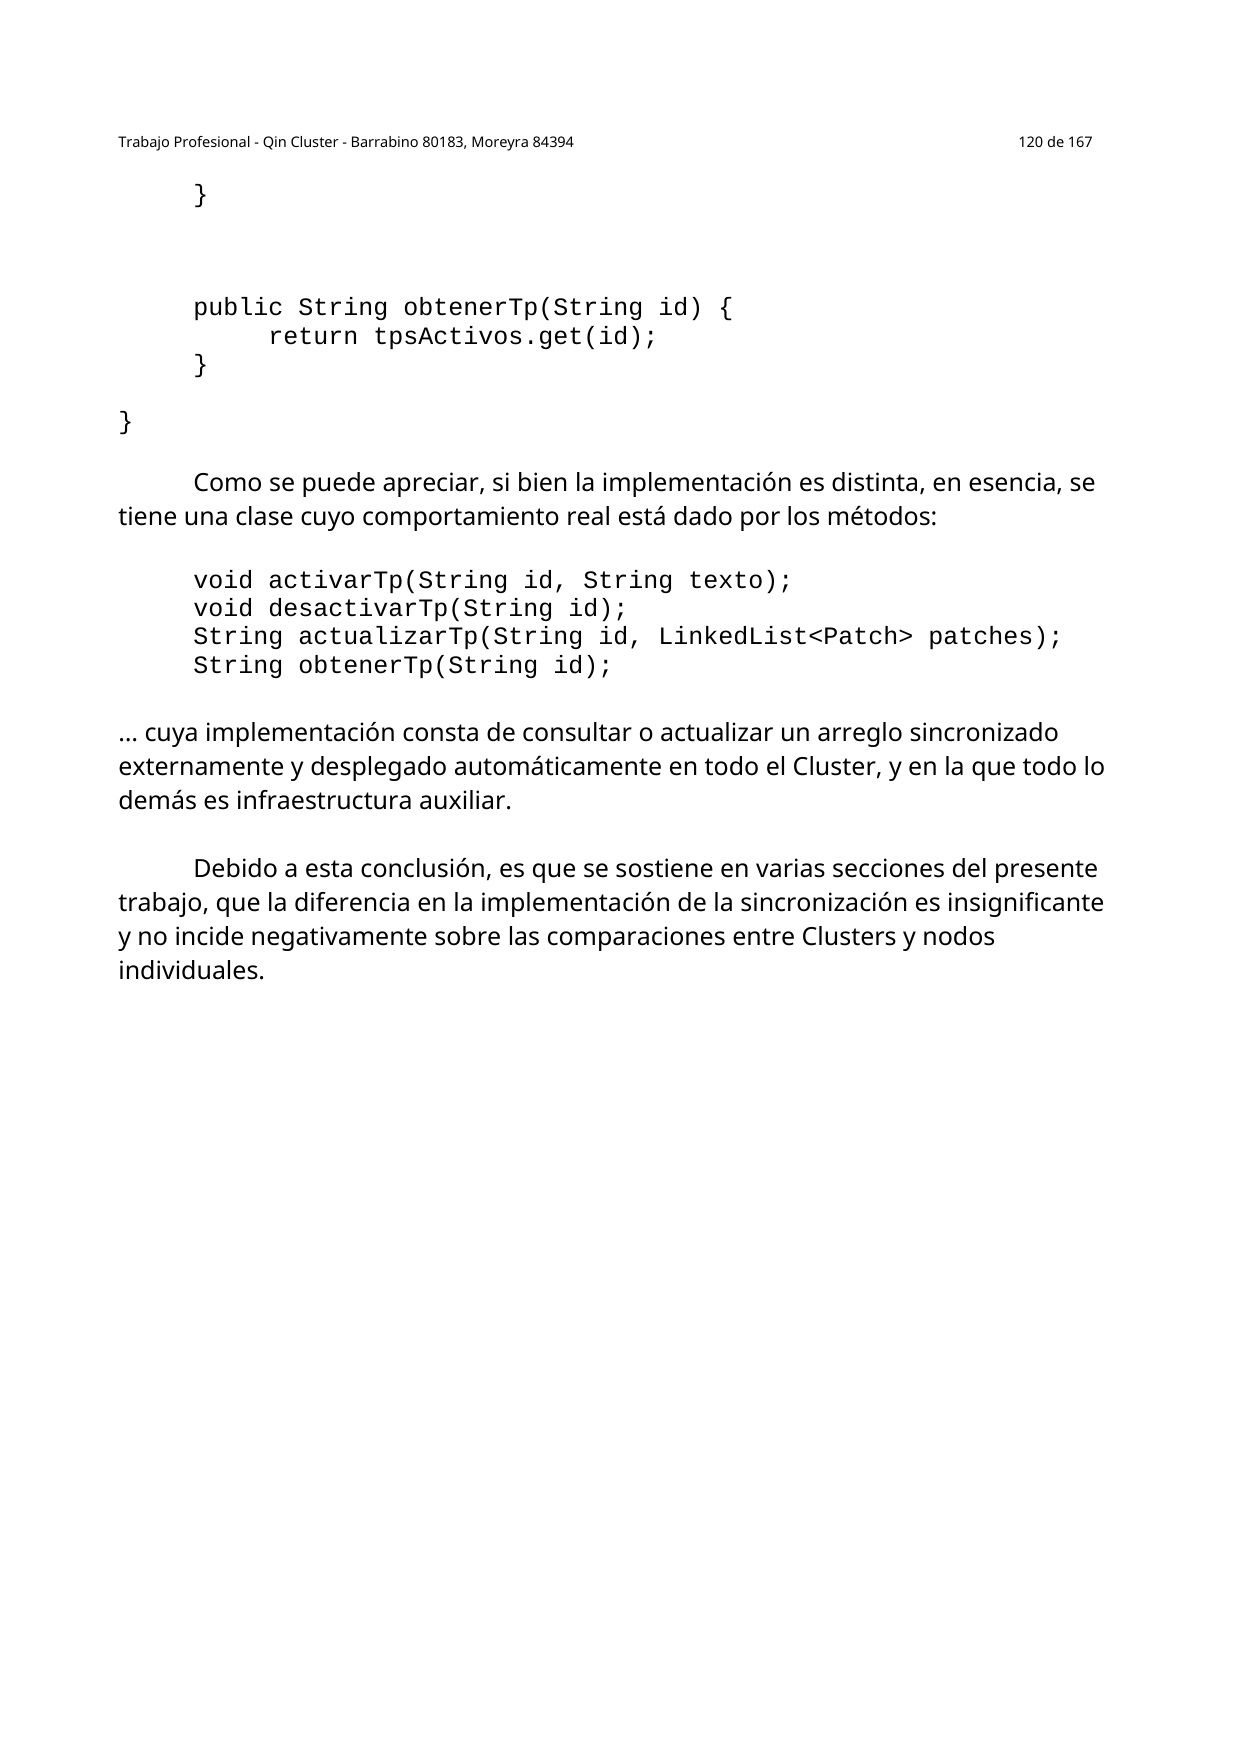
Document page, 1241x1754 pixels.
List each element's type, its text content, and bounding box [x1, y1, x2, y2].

text … cuya implementación consta de consultar o actualizar un arreglo sincronizado externamente y desplegado automáticamente en todo el Cluster, y en la que todo lo demás es infraestructura auxiliar. [118, 714, 1122, 817]
text void desactivarTp(String id); [118, 596, 1122, 624]
text return tpsActivos.get(id); [118, 323, 1122, 352]
text Como se puede apreciar, si bien la implementación es distinta, en esencia, se tiene una clase cuyo comportamiento real está dado por los métodos: [118, 465, 1122, 533]
text public String obtenerTp(String id) { [118, 295, 1122, 323]
text String actualizarTp(String id, LinkedList<Patch> patches); [118, 624, 1122, 652]
text Debido a esta conclusión, es que se sostiene en varias secciones del presente trabajo, que la diferencia en la implementación de la sincronización es insignificante y no incide negativamente sobre las comparaciones entre Clusters y nodos individuales. [118, 851, 1122, 987]
text String obtenerTp(String id); [118, 652, 1122, 681]
text } [118, 182, 1122, 210]
text } [118, 408, 1122, 437]
text } [118, 352, 1122, 380]
text void activarTp(String id, String texto); [118, 567, 1122, 596]
